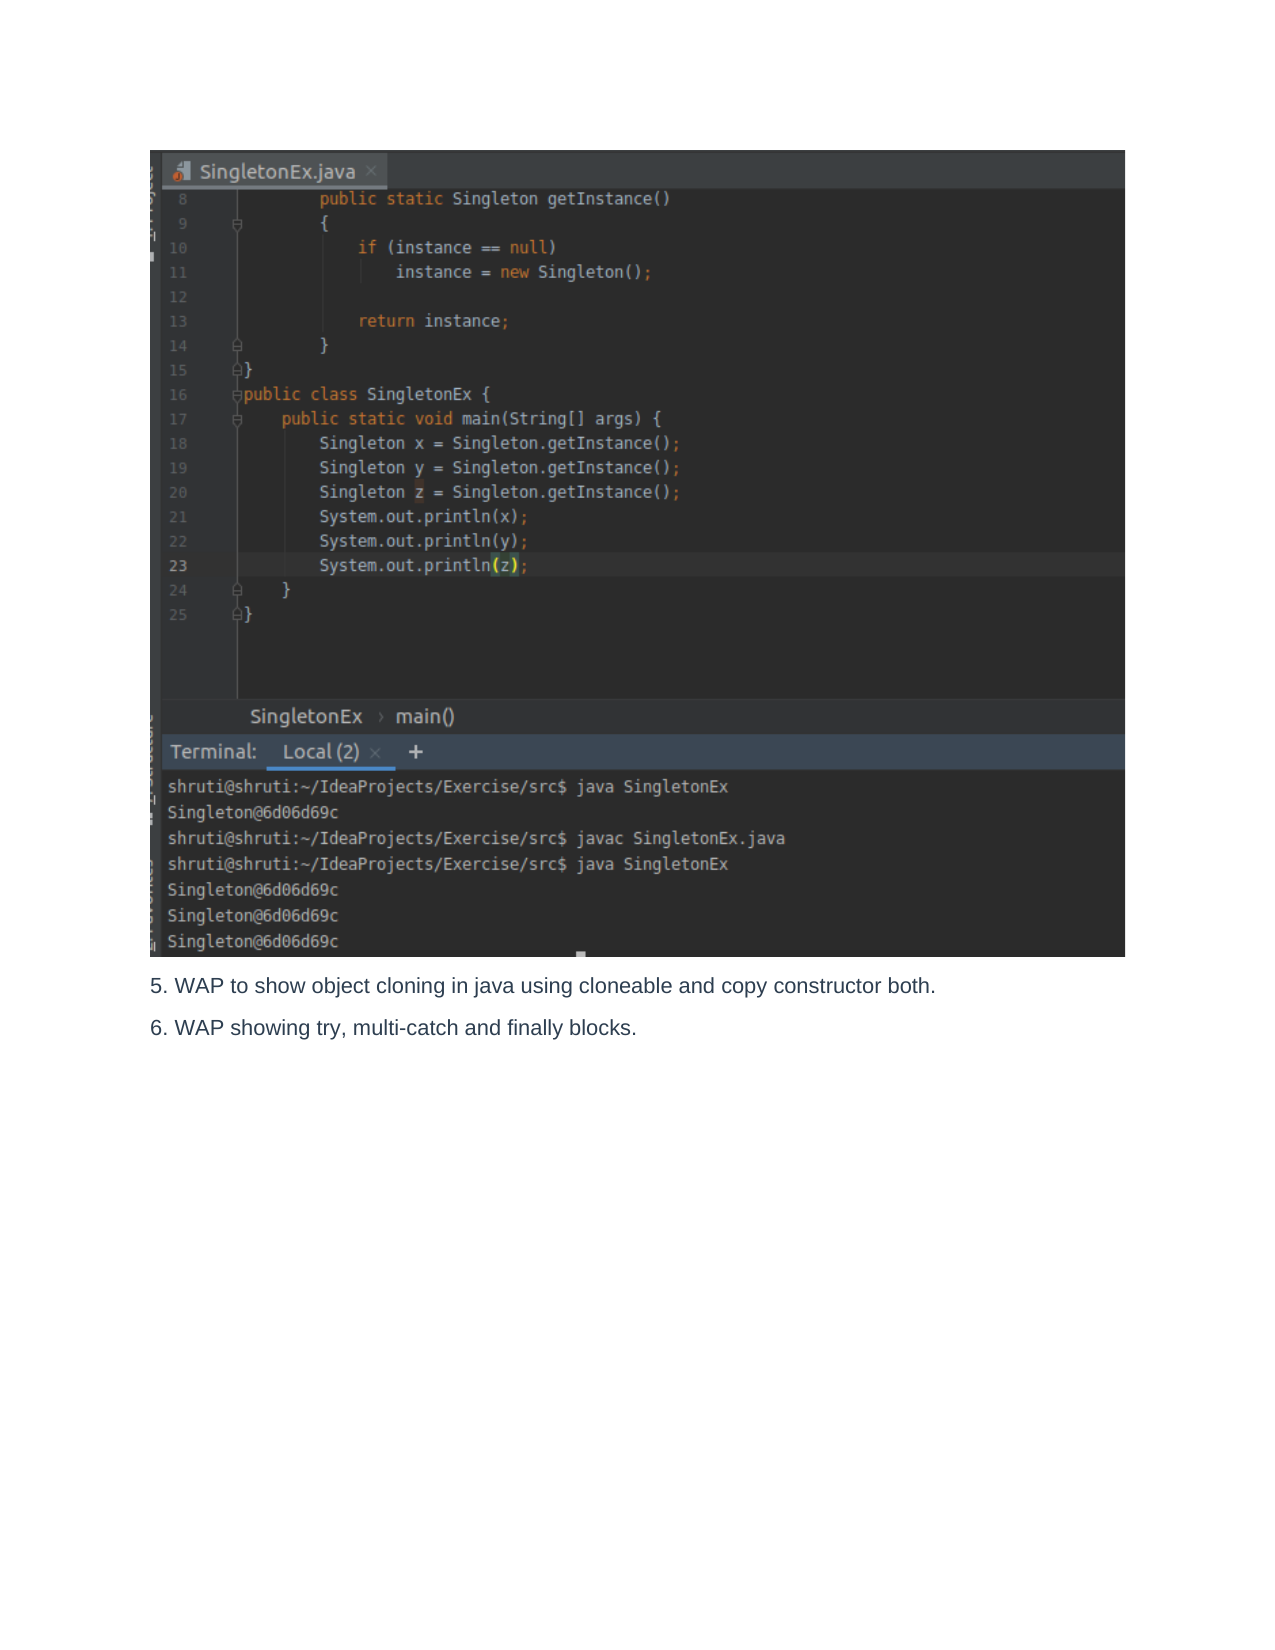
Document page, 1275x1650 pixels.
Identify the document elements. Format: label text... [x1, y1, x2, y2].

text 6. WAP showing try, multi-catch and finally blocks. [150, 1015, 1125, 1040]
text 5. WAP to show object cloning in java using cloneable and copy constructor both. [150, 973, 1125, 998]
picture [150, 150, 1125, 957]
